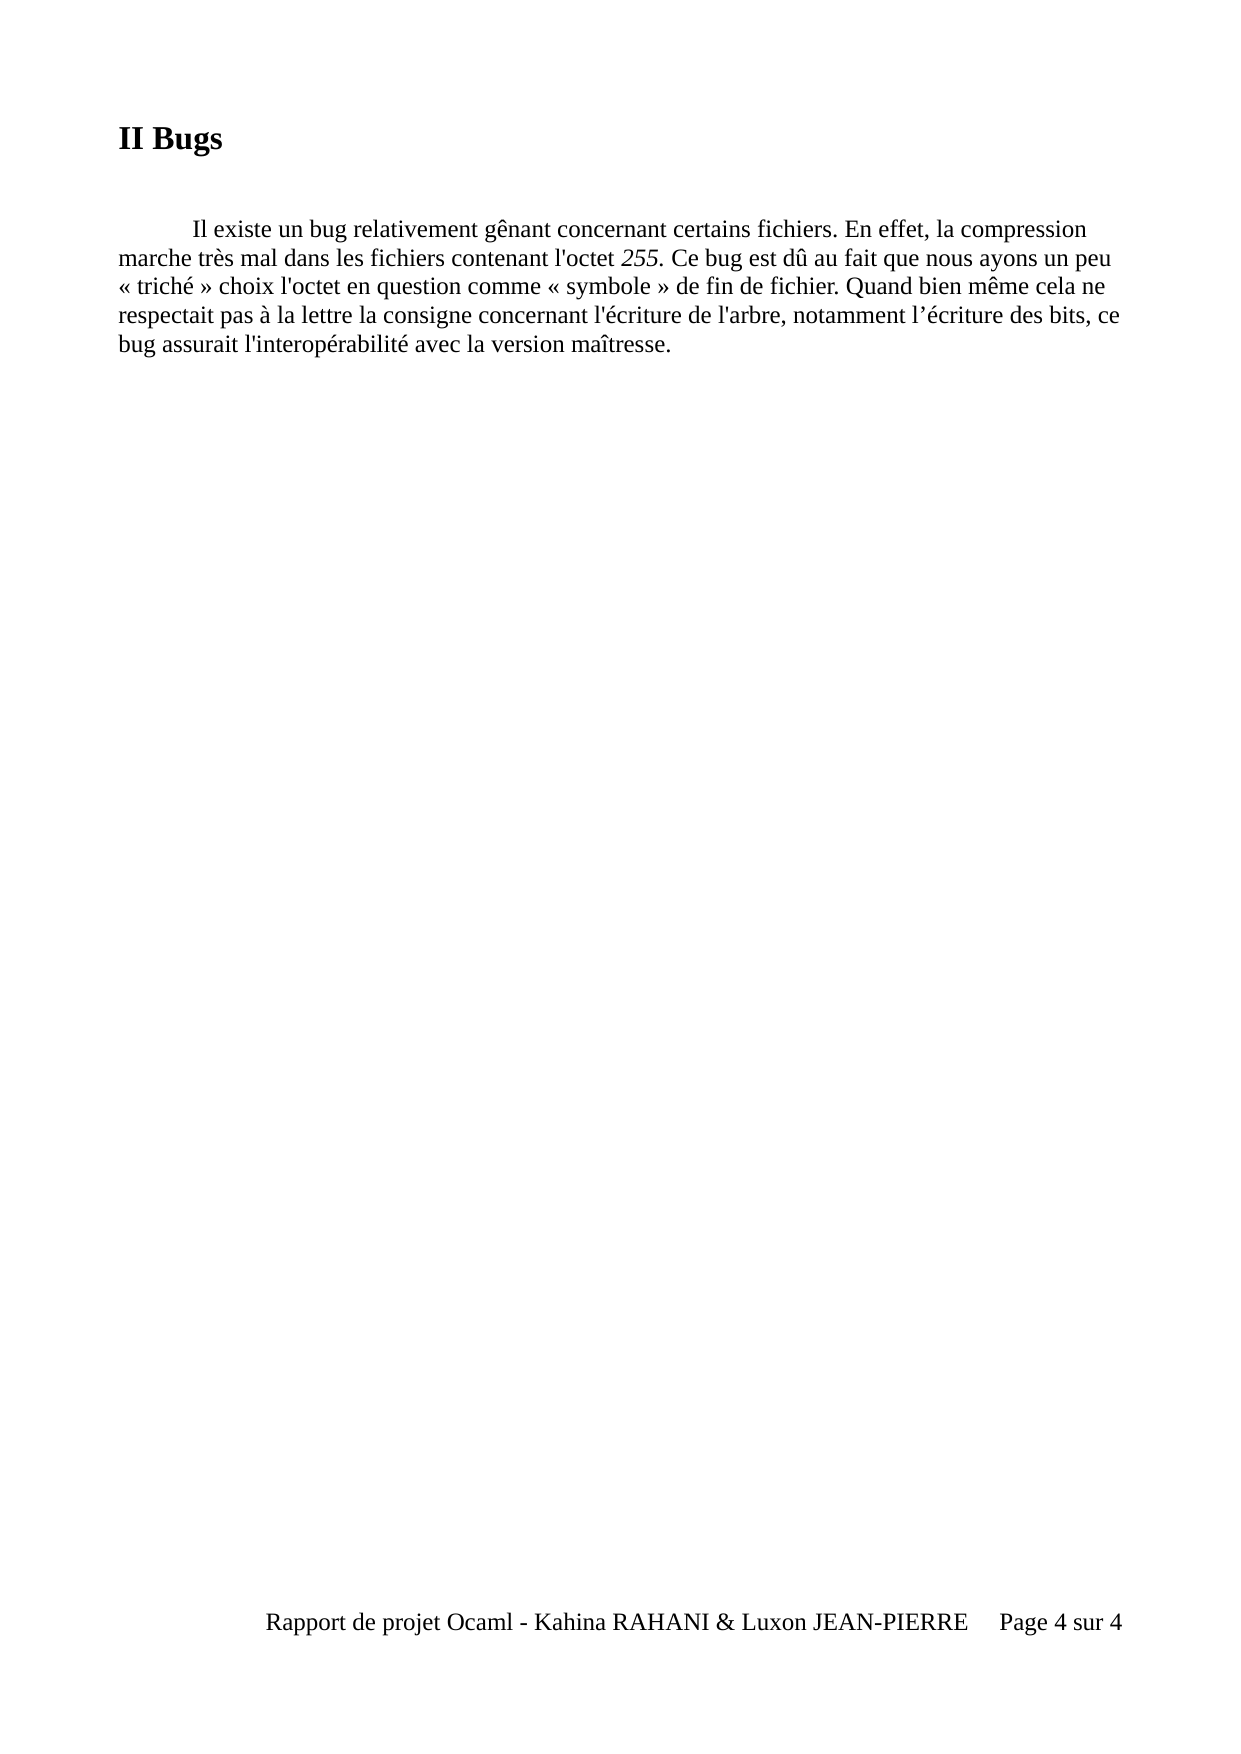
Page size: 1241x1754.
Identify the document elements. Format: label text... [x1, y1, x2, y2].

text Il existe un bug relativement gênant concernant certains fichiers. En effet, la compression marche très mal dans les fichiers contenant l'octet 255. Ce bug est dû au fait que nous ayons un peu « triché » choix l'octet en question comme « symbole » de fin de fichier. Quand bien même cela ne respectait pas à la lettre la consigne concernant l'écriture de l'arbre, notamment l’écriture des bits, ce bug assurait l'interopérabilité avec la version maîtresse. [118, 214, 1122, 358]
text II Bugs [118, 118, 1122, 156]
